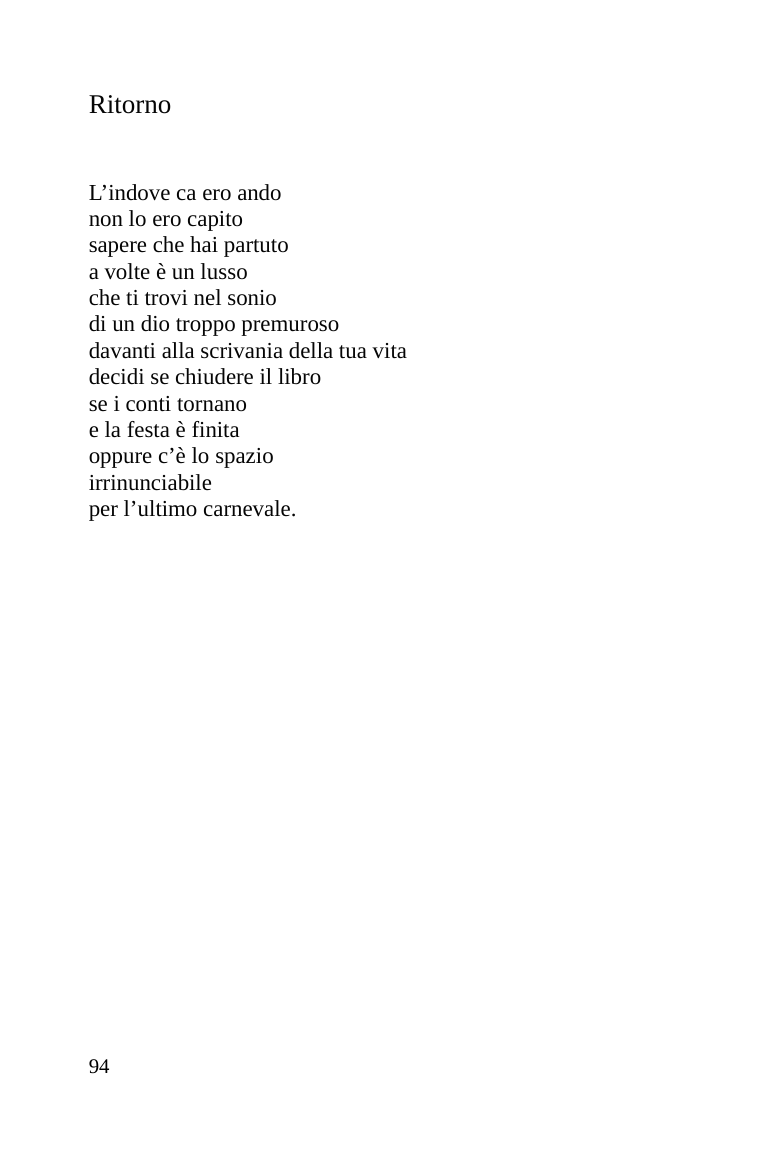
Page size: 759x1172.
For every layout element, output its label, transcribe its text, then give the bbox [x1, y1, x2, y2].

text oppure c’è lo spazio [88, 442, 670, 469]
text Ritorno [88, 88, 670, 120]
text decidi se chiudere il libro [88, 363, 670, 389]
text davanti alla scrivania della tua vita [88, 337, 670, 363]
text sapere che hai partuto [88, 231, 670, 258]
text per l’ultimo carnevale. [88, 495, 670, 521]
text di un dio troppo premuroso [88, 311, 670, 337]
text che ti trovi nel sonio [88, 284, 670, 311]
text a volte è un lusso [88, 258, 670, 284]
text L’indove ca ero ando [88, 179, 670, 205]
text non lo ero capito [88, 205, 670, 231]
text irrinunciabile [88, 469, 670, 495]
text se i conti tornano [88, 389, 670, 416]
text e la festa è finita [88, 416, 670, 442]
